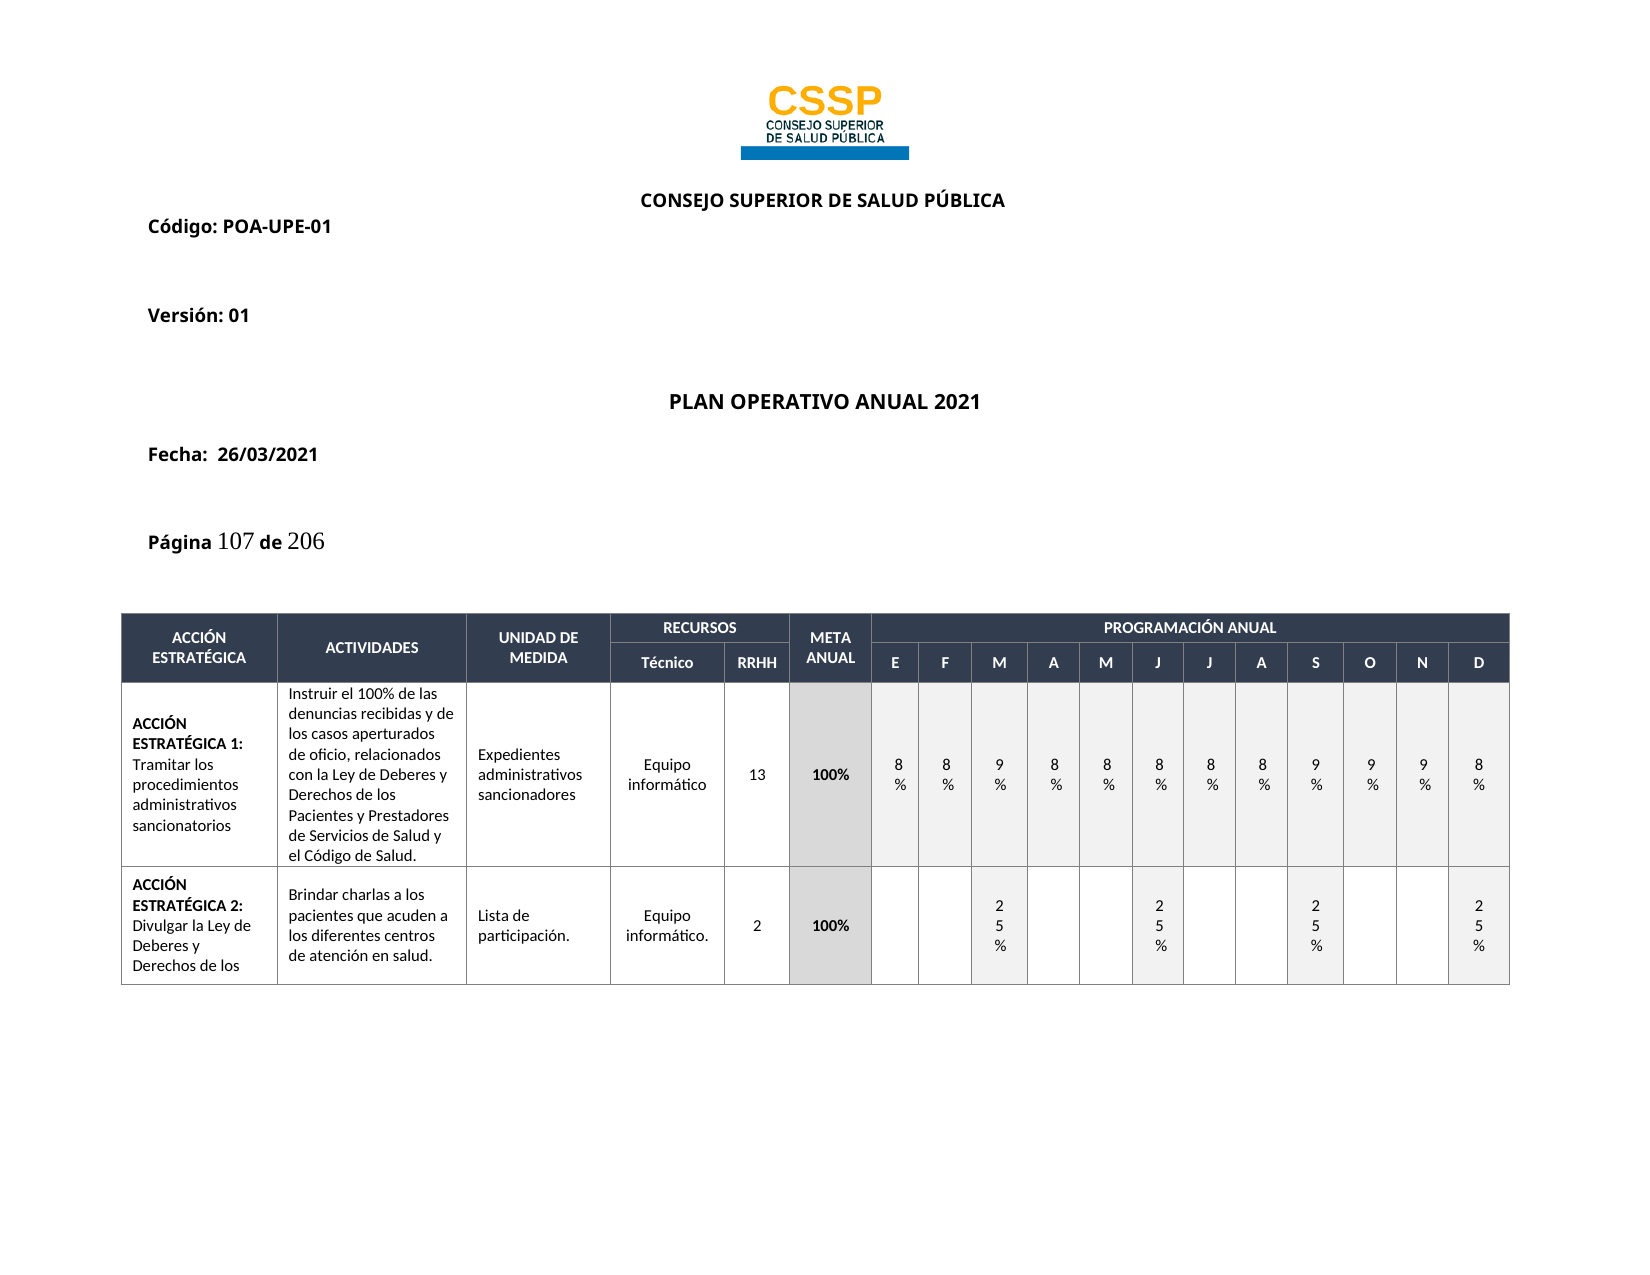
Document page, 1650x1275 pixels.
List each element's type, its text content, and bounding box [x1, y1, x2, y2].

table_cell Expedientes administrativos sancionadores [467, 683, 610, 866]
table_cell 100% [790, 867, 871, 984]
table_cell E [872, 643, 918, 682]
table_cell J [1133, 643, 1183, 682]
table_cell 9% [972, 683, 1027, 866]
table_cell N [1397, 643, 1448, 682]
table_cell 8% [1133, 683, 1183, 866]
table_cell 8% [1028, 683, 1079, 866]
table_cell 9% [1344, 683, 1396, 866]
table_cell Lista de participación. [467, 867, 610, 984]
table_header ACTIVIDADES [278, 614, 466, 682]
table_cell [1080, 867, 1132, 984]
table_cell Equipo informático [611, 683, 724, 866]
table_cell 25% [1288, 867, 1343, 984]
table_cell 9% [1397, 683, 1448, 866]
table_cell Instruir el 100% de las denuncias recibidas y de los casos aperturados de oficio, relacionados con la Ley de Deberes y Derechos de los Pacientes y Prestadores de Servicios de Salud y el Código de Salud. [278, 683, 466, 866]
table_cell 2 [725, 867, 789, 984]
table_cell RRHH [725, 643, 789, 682]
table_cell 9% [1288, 683, 1343, 866]
table_cell 8% [1184, 683, 1235, 866]
table_cell 8% [1080, 683, 1132, 866]
table_header META ANUAL [790, 614, 871, 682]
table_cell Técnico [611, 643, 724, 682]
table_cell [1184, 867, 1235, 984]
table_cell ACCIÓN ESTRATÉGICA 2: Divulgar la Ley de Deberes y Derechos de los [122, 867, 277, 984]
table_cell [1236, 867, 1287, 984]
table_header RECURSOS [611, 614, 789, 642]
table_cell A [1028, 643, 1079, 682]
table_cell [872, 867, 918, 984]
table_cell [1397, 867, 1448, 984]
table_cell 8% [919, 683, 971, 866]
table_header UNIDAD DE MEDIDA [467, 614, 610, 682]
table_cell 25% [1133, 867, 1183, 984]
table_cell 25% [1449, 867, 1509, 984]
table_cell 13 [725, 683, 789, 866]
table_cell Equipo informático. [611, 867, 724, 984]
table_cell [1344, 867, 1396, 984]
table_cell ACCIÓN ESTRATÉGICA 1: Tramitar los procedimientos administrativos sancionatorios [122, 683, 277, 866]
table_cell F [919, 643, 971, 682]
table_cell O [1344, 643, 1396, 682]
table_cell M [972, 643, 1027, 682]
table_cell J [1184, 643, 1235, 682]
table_header PROGRAMACIÓN ANUAL [872, 614, 1509, 642]
table_cell 100% [790, 683, 871, 866]
table_cell M [1080, 643, 1132, 682]
table_cell 8% [1449, 683, 1509, 866]
table_header ACCIÓN ESTRATÉGICA [122, 614, 277, 682]
table_cell [919, 867, 971, 984]
table_cell 8% [1236, 683, 1287, 866]
table_cell S [1288, 643, 1343, 682]
table_cell A [1236, 643, 1287, 682]
table_cell 8% [872, 683, 918, 866]
table_cell [1028, 867, 1079, 984]
table_cell Brindar charlas a los pacientes que acuden a los diferentes centros de atención en salud. [278, 867, 466, 984]
table_cell 25% [972, 867, 1027, 984]
table_cell D [1449, 643, 1509, 682]
picture [740, 73, 910, 160]
